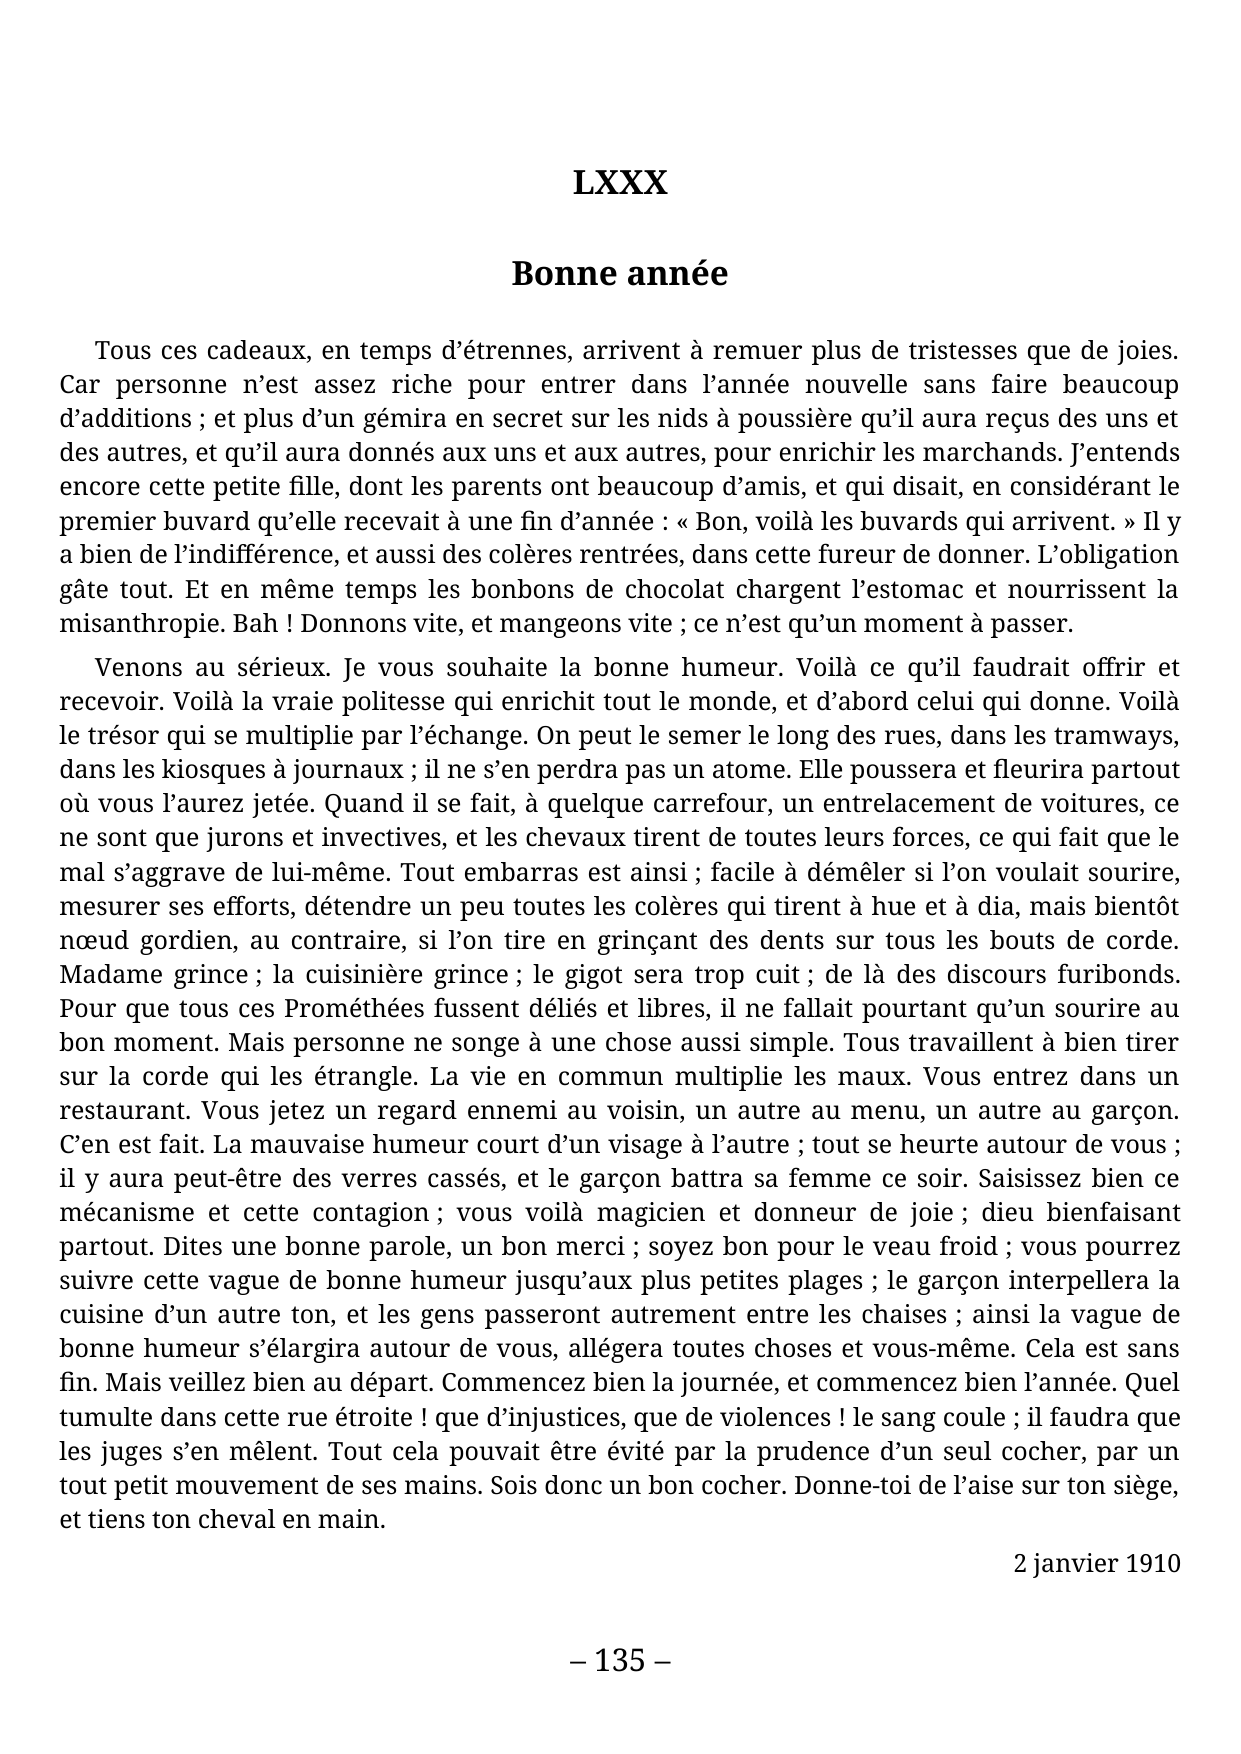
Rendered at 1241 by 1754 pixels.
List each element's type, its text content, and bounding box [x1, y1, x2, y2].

text Venons au sérieux. Je vous souhaite la bonne humeur. Voilà ce qu’il faudrait offrir et recevoir. Voilà la vraie politesse qui enrichit tout le monde, et d’abord celui qui donne. Voilà le trésor qui se multiplie par l’échange. On peut le semer le long des rues, dans les tramways, dans les kiosques à journaux ; il ne s’en perdra pas un atome. Elle poussera et fleurira partout où vous l’aurez jetée. Quand il se fait, à quelque carrefour, un entrelacement de voitures, ce ne sont que jurons et invectives, et les chevaux tirent de toutes leurs forces, ce qui fait que le mal s’aggrave de lui-même. Tout embarras est ainsi ; facile à démêler si l’on voulait sourire, mesurer ses efforts, détendre un peu toutes les colères qui tirent à hue et à dia, mais bientôt nœud gordien, au contraire, si l’on tire en grinçant des dents sur tous les bouts de corde. Madame grince ; la cuisinière grince ; le gigot sera trop cuit ; de là des discours furibonds. Pour que tous ces Prométhées fussent déliés et libres, il ne fallait pourtant qu’un sourire au bon moment. Mais personne ne songe à une chose aussi simple. Tous travaillent à bien tirer sur la corde qui les étrangle. La vie en commun multiplie les maux. Vous entrez dans un restaurant. Vous jetez un regard ennemi au voisin, un autre au menu, un autre au garçon. C’en est fait. La mauvaise humeur court d’un visage à l’autre ; tout se heurte autour de vous ; il y aura peut-être des verres cassés, et le garçon battra sa femme ce soir. Saisissez bien ce mécanisme et cette contagion ; vous voilà magicien et donneur de joie ; dieu bienfaisant partout. Dites une bonne parole, un bon merci ; soyez bon pour le veau froid ; vous pourrez suivre cette vague de bonne humeur jusqu’aux plus petites plages ; le garçon interpellera la cuisine d’un autre ton, et les gens passeront autrement entre les chaises ; ainsi la vague de bonne humeur s’élargira autour de vous, allégera toutes choses et vous-même. Cela est sans fin. Mais veillez bien au départ. Commencez bien la journée, et commencez bien l’année. Quel tumulte dans cette rue étroite ! que d’injustices, que de violences ! le sang coule ; il faudra que les juges s’en mêlent. Tout cela pouvait être évité par la prudence d’un seul cocher, par un tout petit mouvement de ses mains. Sois donc un bon cocher. Donne-toi de l’aise sur ton siège, et tiens ton cheval en main. [59, 650, 1181, 1535]
text Tous ces cadeaux, en temps d’étrennes, arrivent à remuer plus de tristesses que de joies. Car personne n’est assez riche pour entrer dans l’année nouvelle sans faire beaucoup d’additions ; et plus d’un gémira en secret sur les nids à poussière qu’il aura reçus des uns et des autres, et qu’il aura donnés aux uns et aux autres, pour enrichir les marchands. J’entends encore cette petite fille, dont les parents ont beaucoup d’amis, et qui disait, en considérant le premier buvard qu’elle recevait à une fin d’année : « Bon, voilà les buvards qui arrivent. » Il y a bien de l’indifférence, et aussi des colères rentrées, dans cette fureur de donner. L’obligation gâte tout. Et en même temps les bonbons de chocolat chargent l’estomac et nourrissent la misanthropie. Bah ! Donnons vite, et mangeons vite ; ce n’est qu’un moment à passer. [59, 333, 1181, 639]
text 2 janvier 1910 [59, 1546, 1181, 1580]
subtitle LXXX Bonne année [59, 159, 1181, 295]
